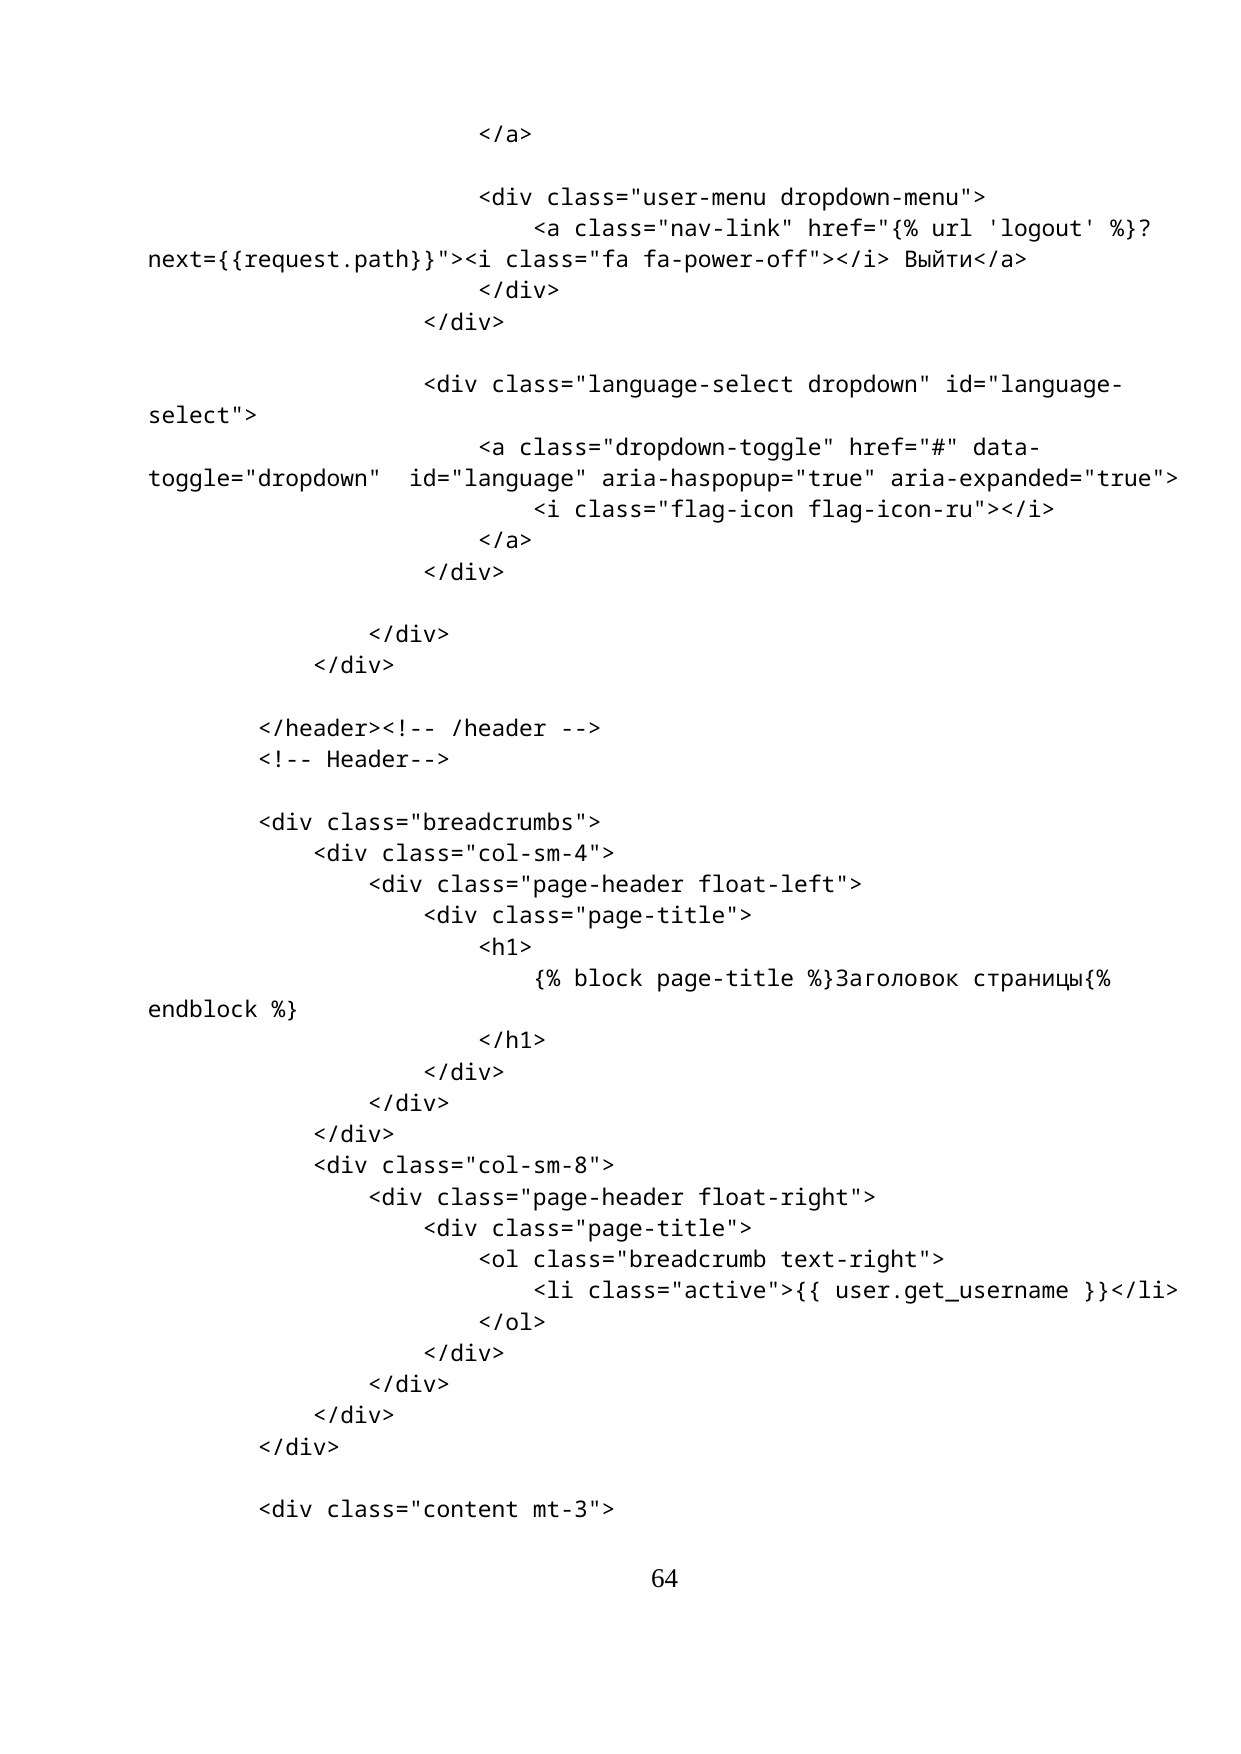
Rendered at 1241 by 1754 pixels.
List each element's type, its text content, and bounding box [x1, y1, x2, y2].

text <li class="active">{{ user.get_username }}</li> [148, 1274, 1181, 1306]
text <div class="page-title"> [148, 899, 1181, 931]
text </h1> [148, 1024, 1181, 1056]
text <div class="col-sm-8"> [148, 1149, 1181, 1181]
text </ol> [148, 1306, 1181, 1337]
text <!-- Header--> [148, 743, 1181, 774]
text </div> [148, 649, 1181, 681]
text </a> [148, 118, 1181, 149]
text </div> [148, 1368, 1181, 1399]
text <div class="page-header float-left"> [148, 868, 1181, 899]
text <div class="page-title"> [148, 1212, 1181, 1243]
text </div> [148, 556, 1181, 587]
text <a class="nav-link" href="{% url 'logout' %}?next={{request.path}}"><i class="fa fa-power-off"></i> Выйти</a> [148, 212, 1181, 274]
text </div> [148, 1431, 1181, 1462]
text <a class="dropdown-toggle" href="#" data-toggle="dropdown" id="language" aria-haspopup="true" aria-expanded="true"> [148, 431, 1181, 493]
text <div class="user-menu dropdown-menu"> [148, 181, 1181, 212]
text {% block page-title %}Заголовок страницы{% endblock %} [148, 962, 1181, 1024]
text <i class="flag-icon flag-icon-ru"></i> [148, 493, 1181, 524]
text </div> [148, 618, 1181, 649]
text <h1> [148, 931, 1181, 962]
text </header><!-- /header --> [148, 712, 1181, 743]
text <div class="page-header float-right"> [148, 1181, 1181, 1212]
text <div class="content mt-3"> [148, 1493, 1181, 1524]
text <div class="language-select dropdown" id="language-select"> [148, 368, 1181, 431]
text </div> [148, 274, 1181, 306]
text </div> [148, 306, 1181, 337]
text <div class="breadcrumbs"> [148, 806, 1181, 837]
text </div> [148, 1337, 1181, 1368]
text </div> [148, 1087, 1181, 1118]
text </div> [148, 1118, 1181, 1149]
text </a> [148, 524, 1181, 556]
text <div class="col-sm-4"> [148, 837, 1181, 868]
text <ol class="breadcrumb text-right"> [148, 1243, 1181, 1274]
text </div> [148, 1399, 1181, 1431]
text </div> [148, 1056, 1181, 1087]
